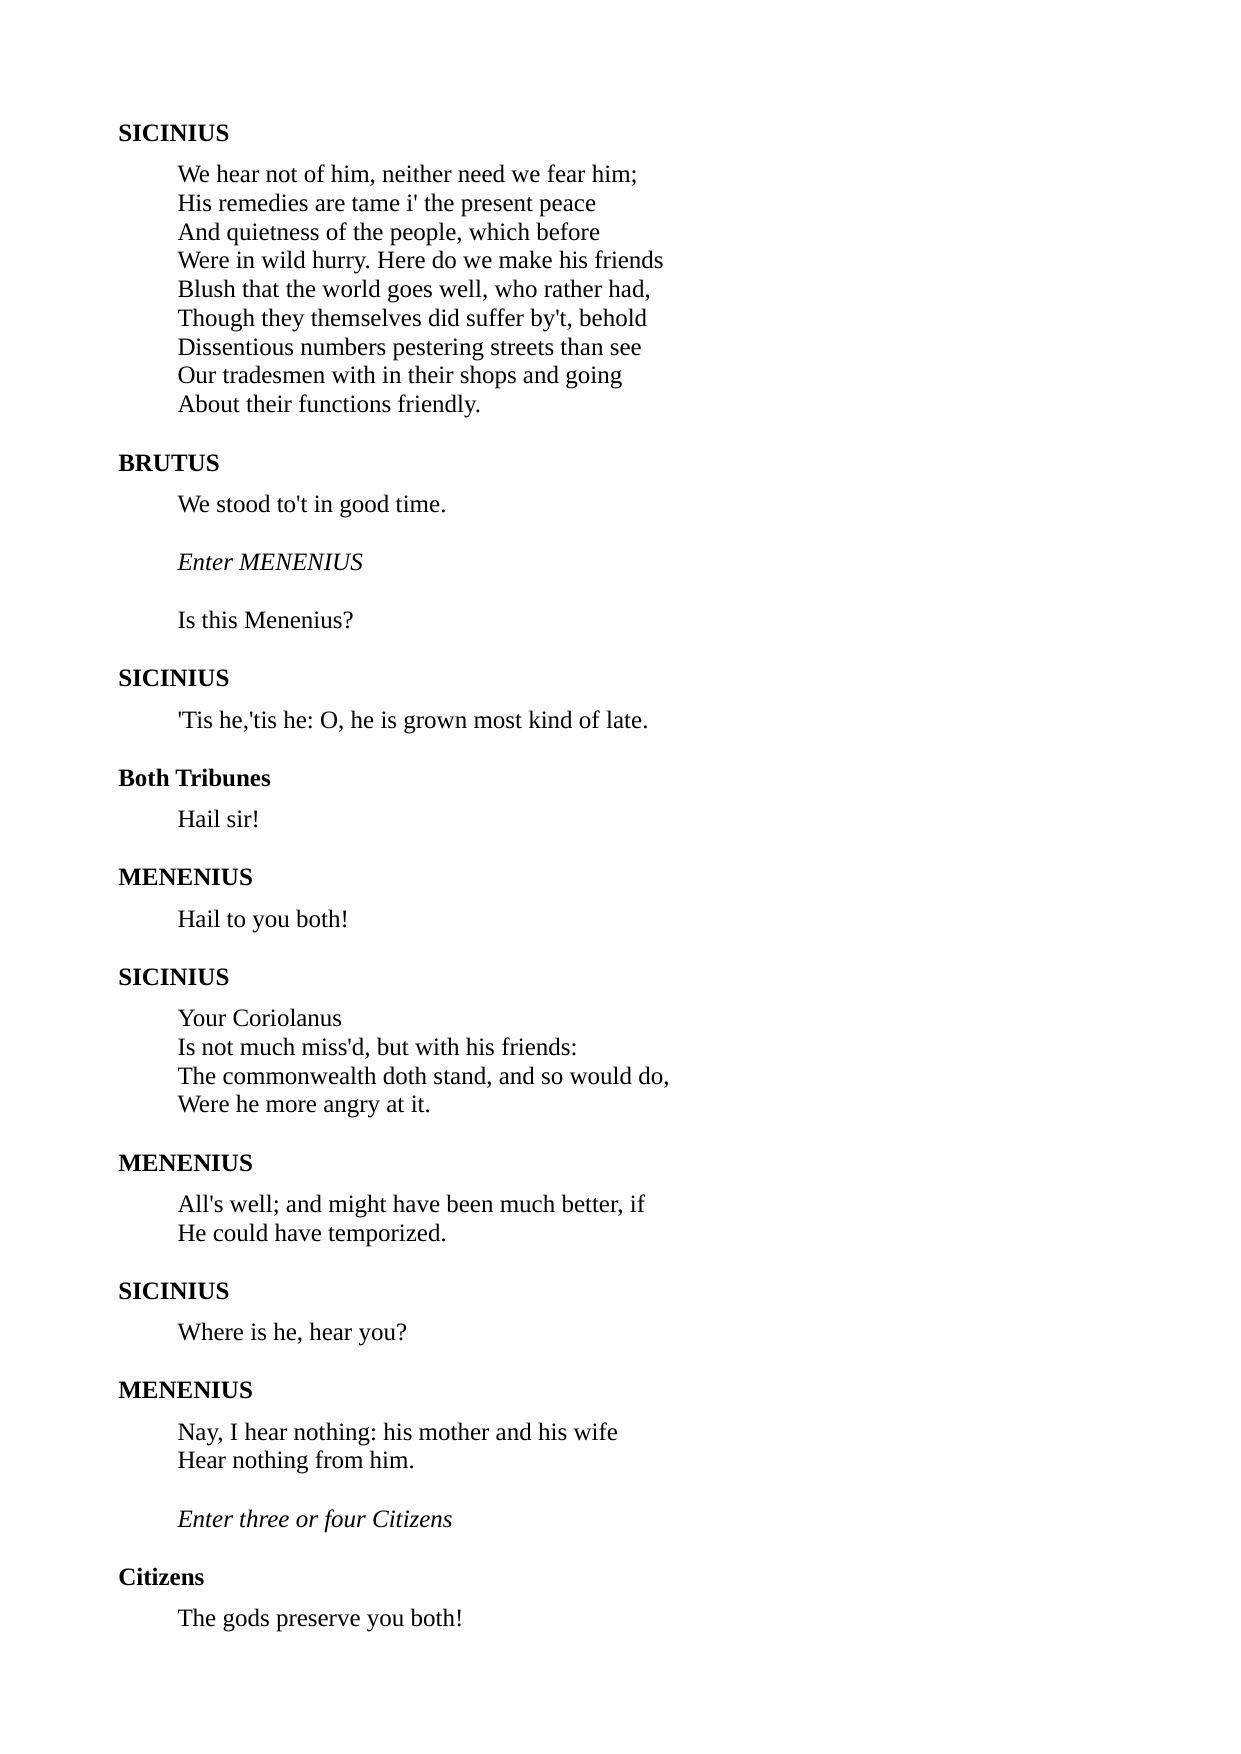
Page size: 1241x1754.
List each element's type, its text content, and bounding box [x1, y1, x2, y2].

text Is this Menenius? [177, 605, 1063, 634]
text Your Coriolanus Is not much miss'd, but with his friends: The commonwealth doth stand, and so would do, Were he more angry at it. [177, 1003, 1063, 1118]
text SICINIUS [118, 962, 1122, 991]
text Enter three or four Citizens [177, 1504, 1063, 1532]
text Where is he, hear you? [177, 1317, 1063, 1346]
text All's well; and might have been much better, if He could have temporized. [177, 1189, 1063, 1246]
text Hail to you both! [177, 904, 1063, 932]
text Nay, I hear nothing: his mother and his wife Hear nothing from him. [177, 1417, 1063, 1474]
text SICINIUS [118, 1276, 1122, 1305]
text We hear not of him, neither need we fear him; His remedies are tame i' the present peace And quietness of the people, which before Were in wild hurry. Here do we make his friends Blush that the world goes well, who rather had, Though they themselves did suffer by't, behold Dissentious numbers pestering streets than see Our tradesmen with in their shops and going About their functions friendly. [177, 159, 1063, 418]
text Enter MENENIUS [177, 547, 1063, 576]
text Hail sir! [177, 804, 1063, 833]
text BRUTUS [118, 448, 1122, 476]
text MENENIUS [118, 862, 1122, 891]
text SICINIUS [118, 663, 1122, 692]
text The gods preserve you both! [177, 1603, 1063, 1632]
text 'Tis he,'tis he: O, he is grown most kind of late. [177, 705, 1063, 733]
text Both Tribunes [118, 763, 1122, 792]
text Citizens [118, 1562, 1122, 1591]
text We stood to't in good time. [177, 489, 1063, 518]
text MENENIUS [118, 1375, 1122, 1404]
text MENENIUS [118, 1148, 1122, 1176]
text SICINIUS [118, 118, 1122, 147]
